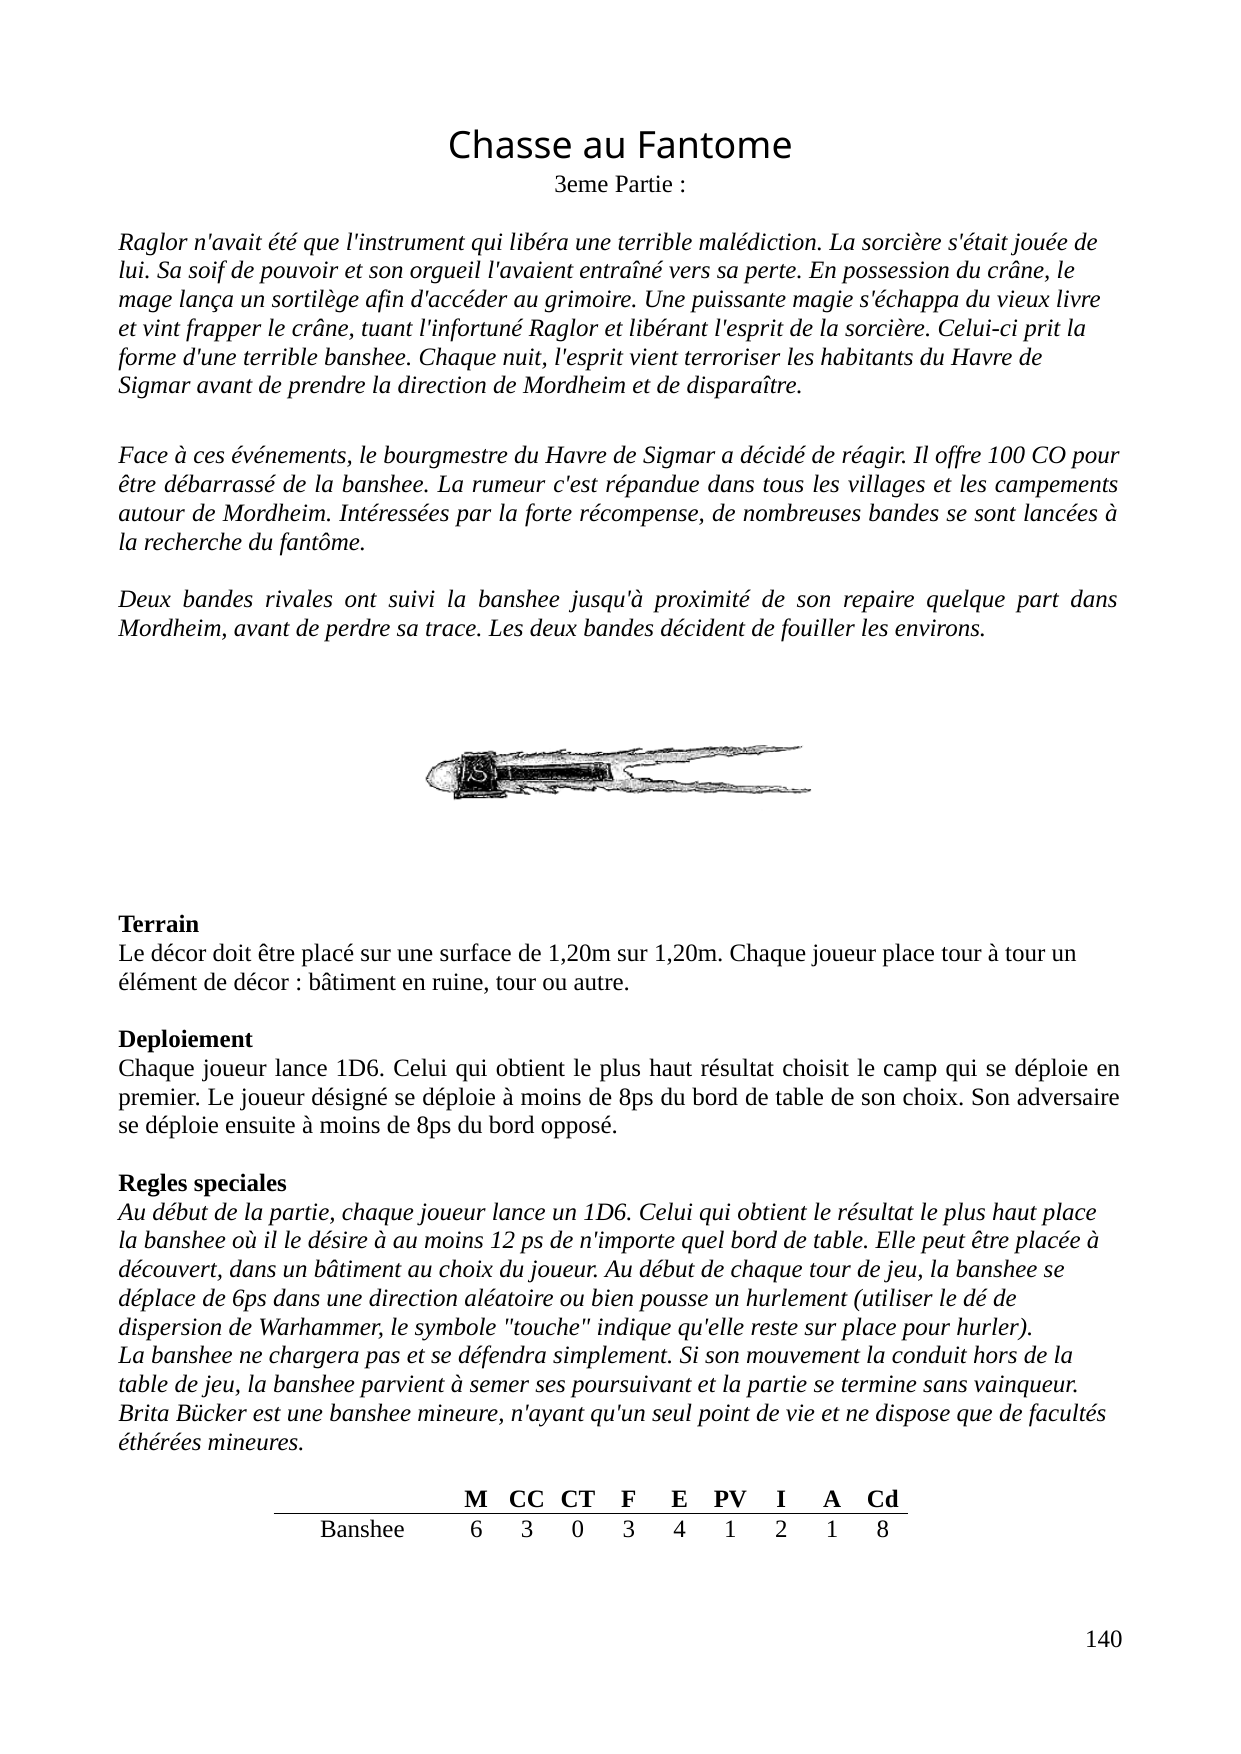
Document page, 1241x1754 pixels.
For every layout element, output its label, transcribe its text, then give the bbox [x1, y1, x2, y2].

table_header I [756, 1484, 806, 1513]
table_cell 4 [654, 1514, 705, 1543]
text Au début de la partie, chaque joueur lance un 1D6. Celui qui obtient le résultat le plus haut place la banshee où il le désire à au moins 12 ps de n'importe quel bord de table. Elle peut être placée à découvert, dans un bâtiment au choix du joueur. Au début de chaque tour de jeu, la banshee se déplace de 6ps dans une direction aléatoire ou bien pousse un hurlement (utiliser le dé de dispersion de Warhammer, le symbole "touche" indique qu'elle reste sur place pour hurler). [118, 1197, 1122, 1341]
table_cell Banshee [274, 1514, 451, 1543]
text Face à ces événements, le bourgmestre du Havre de Sigmar a décidé de réagir. Il offre 100 CO pour être débarrassé de la banshee. La rumeur c'est répandue dans tous les villages et les campements autour de Mordheim. Intéressées par la forte récompense, de nombreuses bandes se sont lancées à la recherche du fantôme. [118, 440, 1122, 555]
table_header Cd [857, 1484, 908, 1513]
table_cell 1 [705, 1514, 756, 1543]
text Deploiement [118, 1024, 1122, 1053]
table_header CC [501, 1484, 552, 1513]
table_cell 3 [501, 1514, 552, 1543]
table_header E [654, 1484, 705, 1513]
text Deux bandes rivales ont suivi la banshee jusqu'à proximité de son repaire quelque part dans Mordheim, avant de perdre sa trace. Les deux bandes décident de fouiller les environs. [118, 584, 1122, 642]
picture [417, 735, 820, 814]
table_cell 2 [756, 1514, 806, 1543]
table_header CT [552, 1484, 603, 1513]
table_cell 1 [806, 1514, 857, 1543]
text Chaque joueur lance 1D6. Celui qui obtient le plus haut résultat choisit le camp qui se déploie en premier. Le joueur désigné se déploie à moins de 8ps du bord de table de son choix. Son adversaire se déploie ensuite à moins de 8ps du bord opposé. [118, 1053, 1122, 1139]
text Chasse au Fantome [118, 118, 1122, 169]
table_header [274, 1484, 451, 1513]
text 3eme Partie : [118, 169, 1122, 198]
text Terrain [118, 909, 1122, 938]
table_header M [451, 1484, 501, 1513]
text Le décor doit être placé sur une surface de 1,20m sur 1,20m. Chaque joueur place tour à tour un élément de décor : bâtiment en ruine, tour ou autre. [118, 938, 1122, 996]
table_cell 6 [451, 1514, 501, 1543]
table_header F [603, 1484, 654, 1513]
table_header PV [705, 1484, 756, 1513]
text La banshee ne chargera pas et se défendra simplement. Si son mouvement la conduit hors de la table de jeu, la banshee parvient à semer ses poursuivant et la partie se termine sans vainqueur. Brita Bücker est une banshee mineure, n'ayant qu'un seul point de vie et ne dispose que de facultés éthérées mineures. [118, 1341, 1122, 1456]
text Raglor n'avait été que l'instrument qui libéra une terrible malédiction. La sorcière s'était jouée de lui. Sa soif de pouvoir et son orgueil l'avaient entraîné vers sa perte. En possession du crâne, le mage lança un sortilège afin d'accéder au grimoire. Une puissante magie s'échappa du vieux livre et vint frapper le crâne, tuant l'infortuné Raglor et libérant l'esprit de la sorcière. Celui-ci prit la forme d'une terrible banshee. Chaque nuit, l'esprit vient terroriser les habitants du Havre de Sigmar avant de prendre la direction de Mordheim et de disparaître. [118, 227, 1122, 399]
table_cell 8 [857, 1514, 908, 1543]
subtitle Regles speciales [118, 1168, 1122, 1197]
table_cell 0 [552, 1514, 603, 1543]
table_cell 3 [603, 1514, 654, 1543]
table_header A [806, 1484, 857, 1513]
